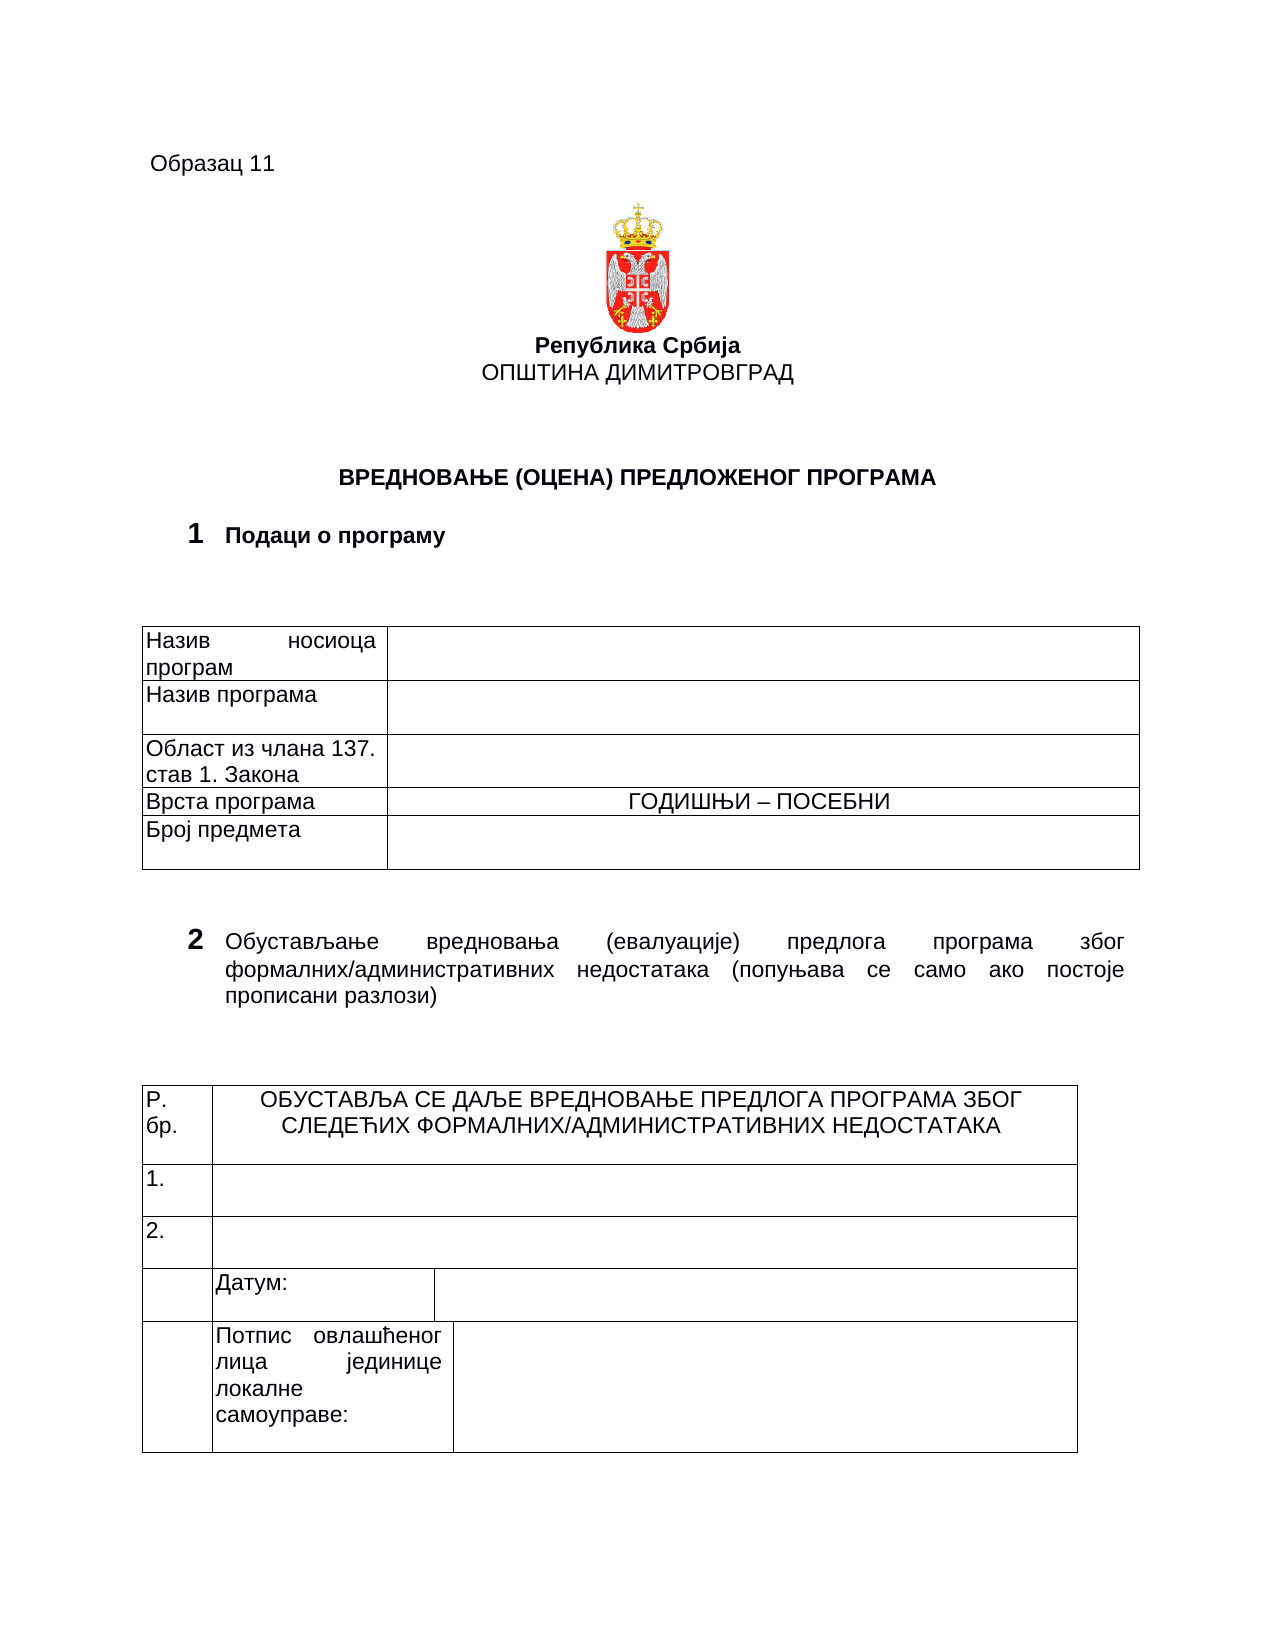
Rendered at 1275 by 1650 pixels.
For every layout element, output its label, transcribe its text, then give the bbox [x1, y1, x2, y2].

table_header [388, 627, 1139, 680]
table_cell [435, 1269, 1077, 1321]
table_cell ГОДИШЊИ – ПОСЕБНИ [388, 788, 1139, 815]
text Република Србија [150, 332, 1125, 359]
table_cell Број предмета [143, 816, 387, 868]
table_cell [143, 1322, 212, 1452]
text ОПШТИНА ДИМИТРОВГРАД [150, 359, 1125, 385]
table_cell Врста програма [143, 788, 387, 815]
table_cell [213, 1165, 1077, 1216]
table_cell 1. [143, 1165, 212, 1216]
table_cell Потпис овлашћеног лица јединице локалне самоуправе: [213, 1322, 453, 1452]
table_cell Датум: [213, 1269, 434, 1321]
table_cell [213, 1217, 1077, 1268]
table_cell Област из члана 137. став 1. Закона [143, 735, 387, 787]
table_cell 2. [143, 1217, 212, 1268]
picture [605, 202, 670, 333]
text Образац 11 [150, 150, 1125, 176]
table_cell [388, 681, 1139, 733]
table_cell [454, 1322, 1077, 1452]
table_cell Назив програма [143, 681, 387, 733]
list Подаци о програму [187, 516, 1125, 550]
table_header ОБУСТАВЉА СЕ ДАЉЕ ВРЕДНОВАЊЕ ПРЕДЛОГА ПРОГРАМА ЗБОГ СЛЕДЕЋИХ ФОРМАЛНИХ/АДМИНИСТРАТИВНИХ НЕДОСТАТАКА [213, 1086, 1077, 1163]
table_cell [143, 1269, 212, 1321]
list Обустављање вредновања (евалуације) предлога програма због формалних/административних недостатака (попуњава се само ако постоје прописани разлози) [187, 922, 1125, 1008]
table_header Назив носиоца програм [143, 627, 387, 680]
table_header Р. бр. [143, 1086, 212, 1163]
table_cell [388, 816, 1139, 868]
text ВРЕДНОВАЊЕ (ОЦЕНА) ПРЕДЛОЖЕНОГ ПРОГРАМА [150, 463, 1125, 490]
table_cell [388, 735, 1139, 787]
